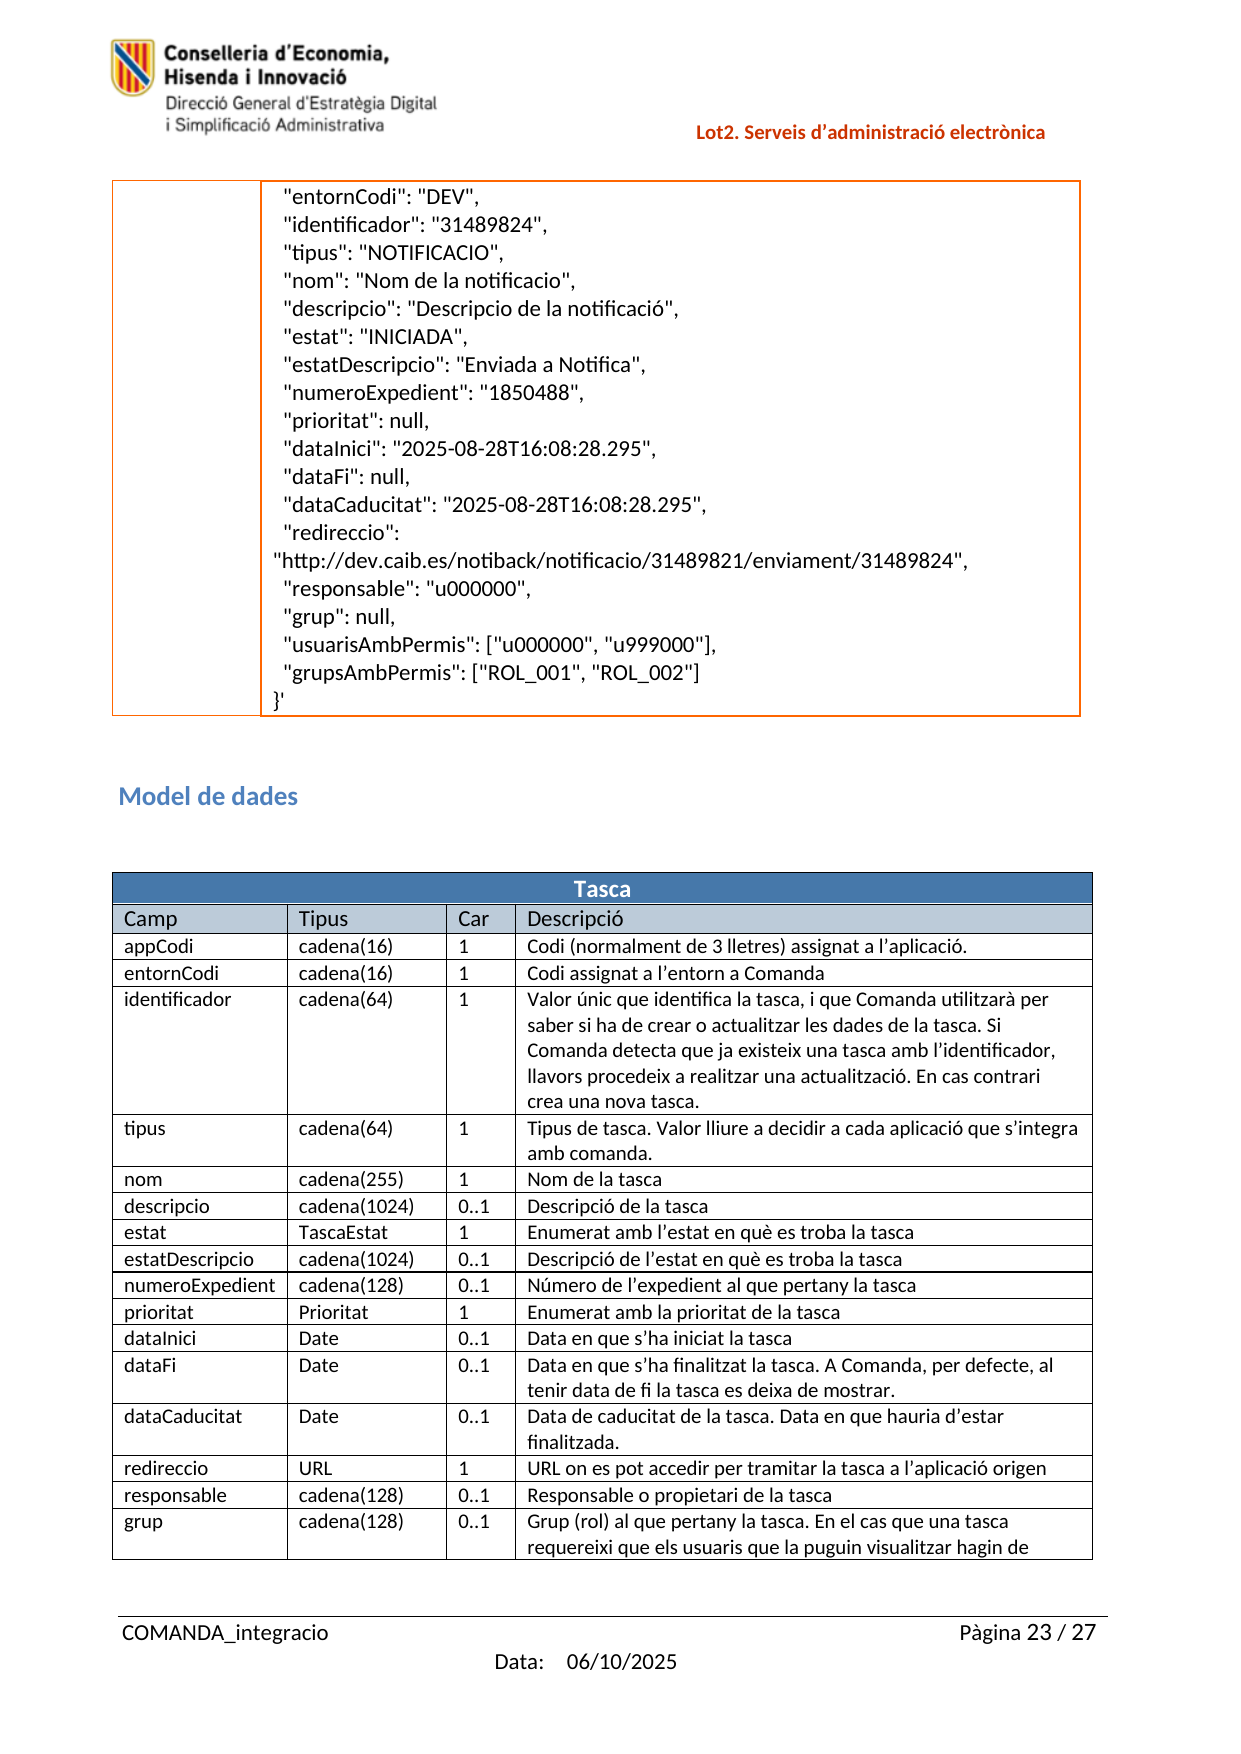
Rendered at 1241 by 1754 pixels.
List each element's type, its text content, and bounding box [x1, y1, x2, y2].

table_cell Enumerat amb la prioritat de la tasca [516, 1299, 1092, 1324]
table_cell [113, 181, 260, 714]
table_cell 1 [447, 960, 515, 986]
table_cell estat [113, 1220, 287, 1245]
table_cell 1 [447, 1299, 515, 1324]
table_cell responsable [113, 1482, 287, 1507]
table_cell 1 [447, 1167, 515, 1192]
table_cell Prioritat [288, 1299, 446, 1324]
table_cell Data en que s’ha finalitzat la tasca. A Comanda, per defecte, al tenir data de fi la tasca es deixa de mostrar. [516, 1352, 1092, 1403]
table_cell Grup (rol) al que pertany la tasca. En el cas que una tasca requereixi que els usuaris que la puguin visualitzar hagin de [516, 1509, 1092, 1559]
table_cell cadena(64) [288, 987, 446, 1114]
table_cell Codi (normalment de 3 lletres) assignat a l’aplicació. [516, 934, 1092, 959]
table_cell Camp [113, 905, 287, 933]
table_cell Date [288, 1325, 446, 1351]
table_cell 1 [447, 1115, 515, 1166]
table_cell Tipus [288, 905, 446, 933]
table_cell 1 [447, 934, 515, 959]
table_cell 0..1 [447, 1273, 515, 1298]
table_cell cadena(1024) [288, 1193, 446, 1218]
table_cell cadena(128) [288, 1273, 446, 1298]
table_cell Data en que s’ha iniciat la tasca [516, 1325, 1092, 1351]
table_cell TascaEstat [288, 1220, 446, 1245]
table_cell appCodi [113, 934, 287, 959]
table_cell Número de l’expedient al que pertany la tasca [516, 1273, 1092, 1298]
table_cell URL [288, 1456, 446, 1481]
table_cell cadena(16) [288, 934, 446, 959]
table_cell Descripció de l’estat en què es troba la tasca [516, 1246, 1092, 1271]
table_cell tipus [113, 1115, 287, 1166]
table_cell Responsable o propietari de la tasca [516, 1482, 1092, 1507]
table_cell estatDescripcio [113, 1246, 287, 1271]
table_cell Nom de la tasca [516, 1167, 1092, 1192]
table_cell 0..1 [447, 1509, 515, 1559]
table_cell nom [113, 1167, 287, 1192]
table_cell descripcio [113, 1193, 287, 1218]
table_cell cadena(1024) [288, 1246, 446, 1271]
table_cell dataCaducitat [113, 1404, 287, 1454]
table_cell cadena(128) [288, 1509, 446, 1559]
table_cell Descripció de la tasca [516, 1193, 1092, 1218]
table_cell numeroExpedient [113, 1273, 287, 1298]
table_cell URL on es pot accedir per tramitar la tasca a l’aplicació origen [516, 1456, 1092, 1481]
table_cell prioritat [113, 1299, 287, 1324]
picture [100, 26, 467, 156]
table_cell cadena(128) [288, 1482, 446, 1507]
table_cell identificador [113, 987, 287, 1114]
table_cell 1 [447, 1456, 515, 1481]
table_cell Valor únic que identifica la tasca, i que Comanda utilitzarà per saber si ha de crear o actualitzar les dades de la tasca. Si Comanda detecta que ja existeix una tasca amb l’identificador, llavors procedeix a realitzar una actualització. En cas contrari crea una nova tasca. [516, 987, 1092, 1114]
table_cell cadena(255) [288, 1167, 446, 1192]
table_cell Data de caducitat de la tasca. Data en que hauria d’estar finalitzada. [516, 1404, 1092, 1454]
table_cell Descripció [516, 905, 1092, 933]
table_cell 0..1 [447, 1404, 515, 1454]
table_cell cadena(16) [288, 960, 446, 986]
table_cell dataFi [113, 1352, 287, 1403]
subtitle Model de dades [118, 779, 1122, 812]
table_cell 0..1 [447, 1325, 515, 1351]
table_cell entornCodi [113, 960, 287, 986]
table_cell Tipus de tasca. Valor lliure a decidir a cada aplicació que s’integra amb comanda. [516, 1115, 1092, 1166]
table_cell 0..1 [447, 1482, 515, 1507]
table_cell Enumerat amb l’estat en què es troba la tasca [516, 1220, 1092, 1245]
table_cell Codi assignat a l’entorn a Comanda [516, 960, 1092, 986]
table_cell "entornCodi": "DEV", "identificador": "31489824", "tipus": "NOTIFICACIO", "nom": "Nom de la notificacio", "descripcio": "Descripcio de la notificació", "estat": "INICIADA", "estatDescripcio": "Enviada a Notifica", "numeroExpedient": "1850488", "prioritat": null, "dataInici": "2025-08-28T16:08:28.295", "dataFi": null, "dataCaducitat": "2025-08-28T16:08:28.295", "redireccio": "http://dev.caib.es/notiback/notificacio/31489821/enviament/31489824", "responsable": "u000000", "grup": null, "usuarisAmbPermis": ["u000000", "u999000"], "grupsAmbPermis": ["ROL_001", "ROL_002"] }' [262, 182, 1079, 714]
table_cell 1 [447, 987, 515, 1114]
table_cell 0..1 [447, 1246, 515, 1271]
table_header Tasca [113, 873, 1092, 903]
table_cell Date [288, 1404, 446, 1454]
table_cell dataInici [113, 1325, 287, 1351]
table_cell grup [113, 1509, 287, 1559]
table_cell redireccio [113, 1456, 287, 1481]
table_cell Date [288, 1352, 446, 1403]
table_cell 1 [447, 1220, 515, 1245]
table_cell 0..1 [447, 1352, 515, 1403]
table_cell 0..1 [447, 1193, 515, 1218]
table_cell cadena(64) [288, 1115, 446, 1166]
table_cell Car [447, 905, 515, 933]
